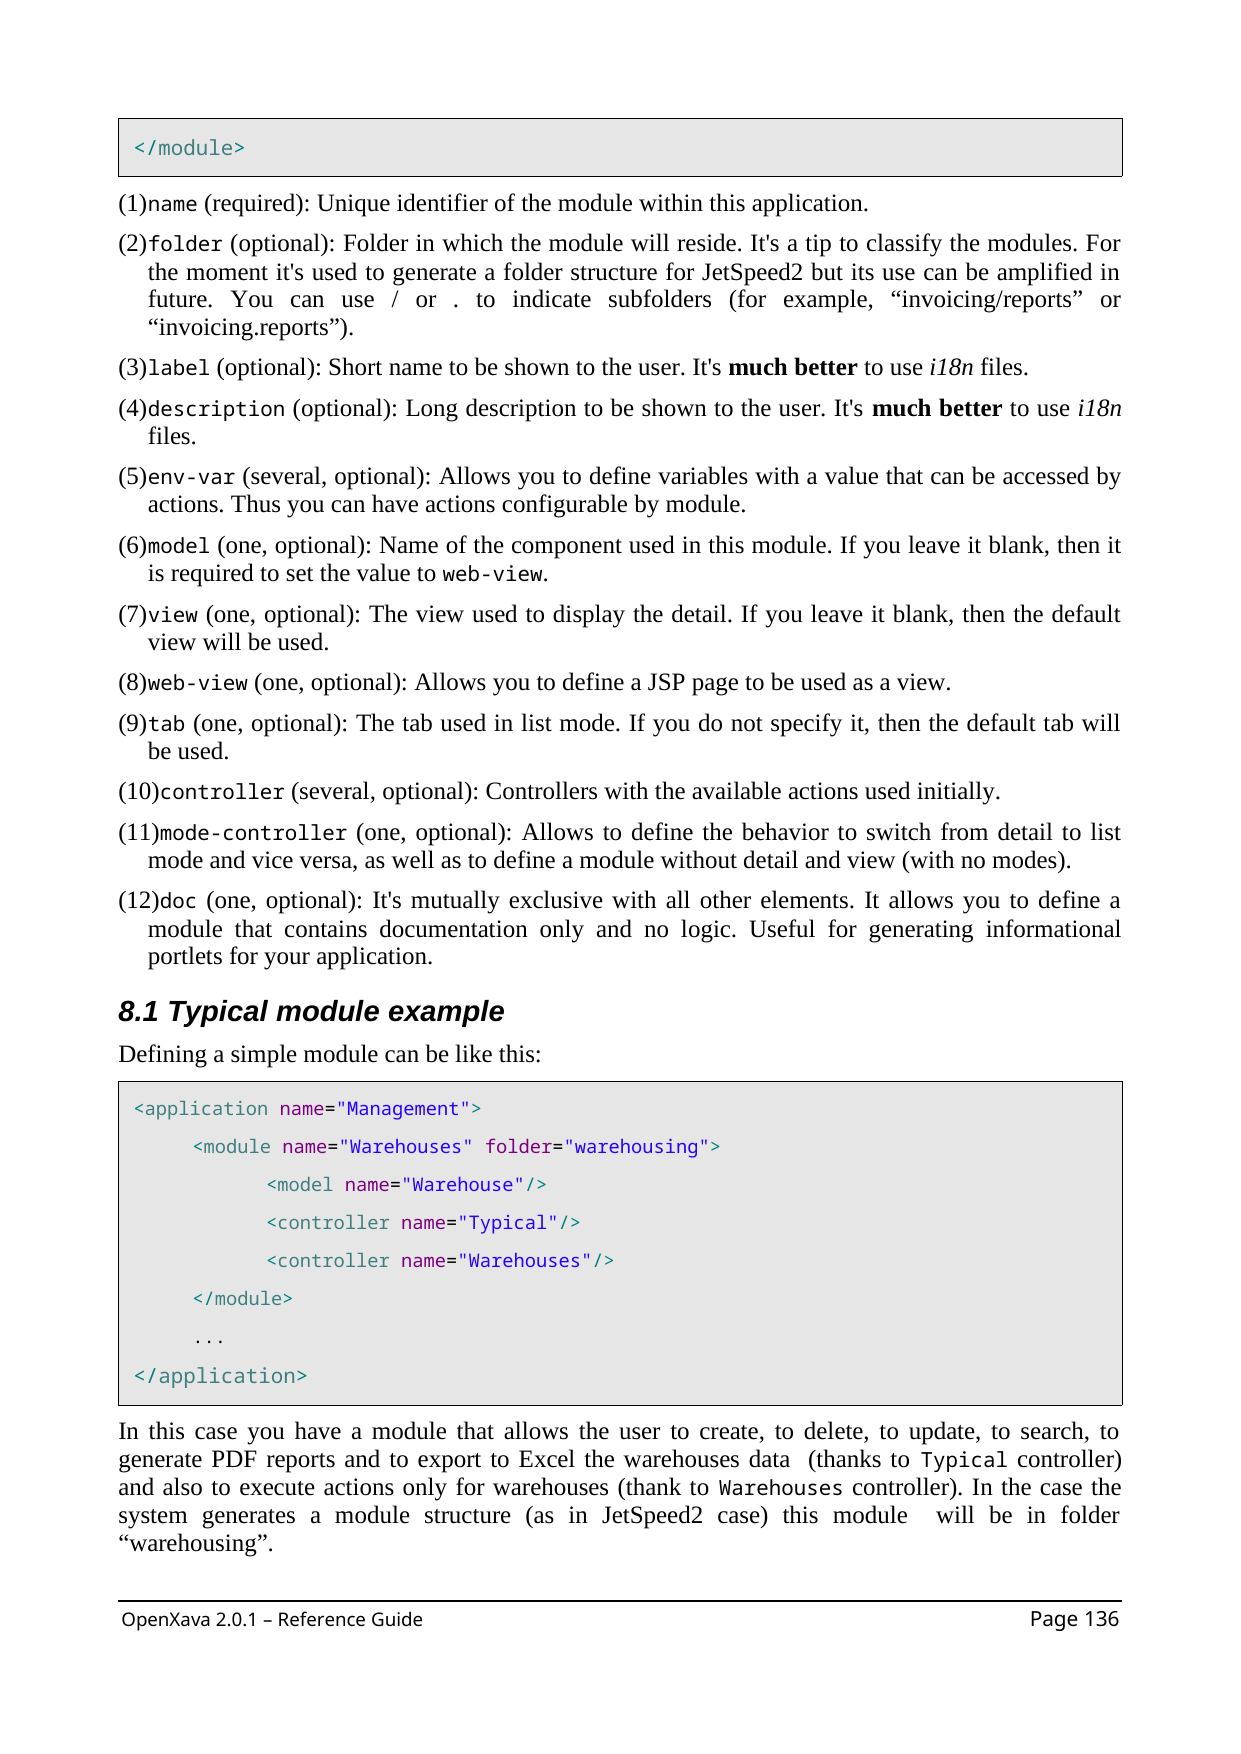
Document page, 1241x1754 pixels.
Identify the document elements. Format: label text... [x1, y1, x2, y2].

text </application> [119, 1347, 1122, 1405]
text <model name="Warehouse"/> [119, 1157, 1122, 1195]
list env-var (several, optional): Allows you to define variables with a value that can be accessed by actions. Thus you can have actions configurable by module. [118, 462, 1122, 518]
text In this case you have a module that allows the user to create, to delete, to update, to search, to generate PDF reports and to export to Excel the warehouses data (thanks to Typical controller) and also to execute actions only for warehouses (thank to Warehouses controller). In the case the system generates a module structure (as in JetSpeed2 case) this module will be in folder “warehousing”. [118, 1417, 1122, 1557]
list controller (several, optional): Controllers with the available actions used initially. [118, 777, 1122, 806]
text </module> [119, 1271, 1122, 1309]
list model (one, optional): Name of the component used in this module. If you leave it blank, then it is required to set the value to web-view. [118, 531, 1122, 587]
text </module> [119, 119, 1122, 176]
text Defining a simple module can be like this: [118, 1040, 1122, 1068]
list label (optional): Short name to be shown to the user. It's much better to use i18n files. [118, 353, 1122, 381]
list description (optional): Long description to be shown to the user. It's much better to use i18n files. [118, 394, 1122, 450]
text ... [119, 1309, 1122, 1347]
text <controller name="Warehouses"/> [119, 1233, 1122, 1271]
text <application name="Management"> [119, 1082, 1122, 1119]
text <controller name="Typical"/> [119, 1195, 1122, 1233]
list folder (optional): Folder in which the module will reside. It's a tip to classify the modules. For the moment it's used to generate a folder structure for JetSpeed2 but its use can be amplified in future. You can use / or . to indicate subfolders (for example, “invoicing/reports” or “invoicing.reports”). [118, 229, 1122, 341]
list doc (one, optional): It's mutually exclusive with all other elements. It allows you to define a module that contains documentation only and no logic. Useful for generating informational portlets for your application. [118, 887, 1122, 970]
subtitle Typical module example [118, 995, 1122, 1028]
list web-view (one, optional): Allows you to define a JSP page to be used as a view. [118, 668, 1122, 696]
list view (one, optional): The view used to display the detail. If you leave it blank, then the default view will be used. [118, 600, 1122, 656]
list name (required): Unique identifier of the module within this application. [118, 189, 1122, 217]
text <module name="Warehouses" folder="warehousing"> [119, 1119, 1122, 1157]
list mode-controller (one, optional): Allows to define the behavior to switch from detail to list mode and vice versa, as well as to define a module without detail and view (with no modes). [118, 818, 1122, 874]
list tab (one, optional): The tab used in list mode. If you do not specify it, then the default tab will be used. [118, 709, 1122, 765]
